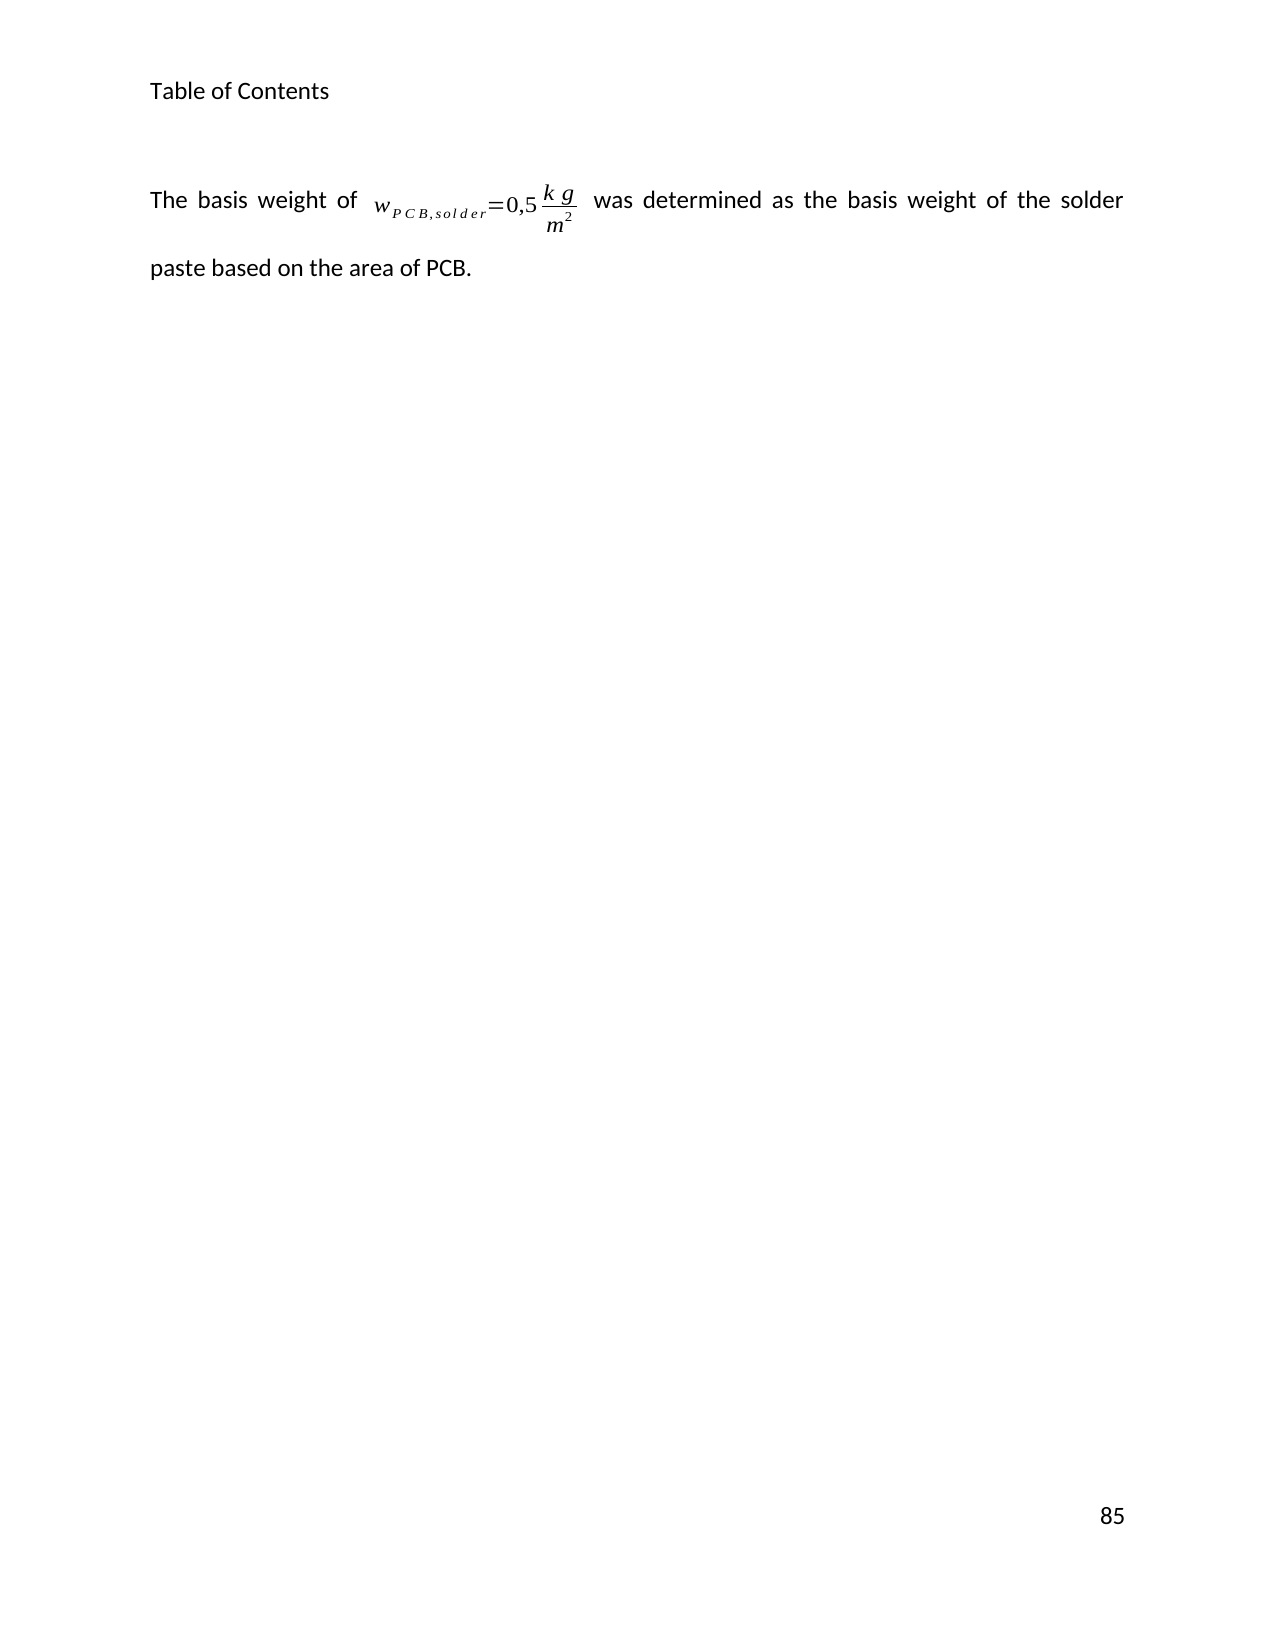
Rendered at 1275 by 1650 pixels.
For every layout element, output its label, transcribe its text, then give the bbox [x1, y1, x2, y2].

table_cell [150, 150, 1061, 181]
text The basis weight of was determined as the basis weight of the solder paste based on the area of PCB. [150, 181, 1125, 282]
table_cell [1061, 150, 1147, 181]
